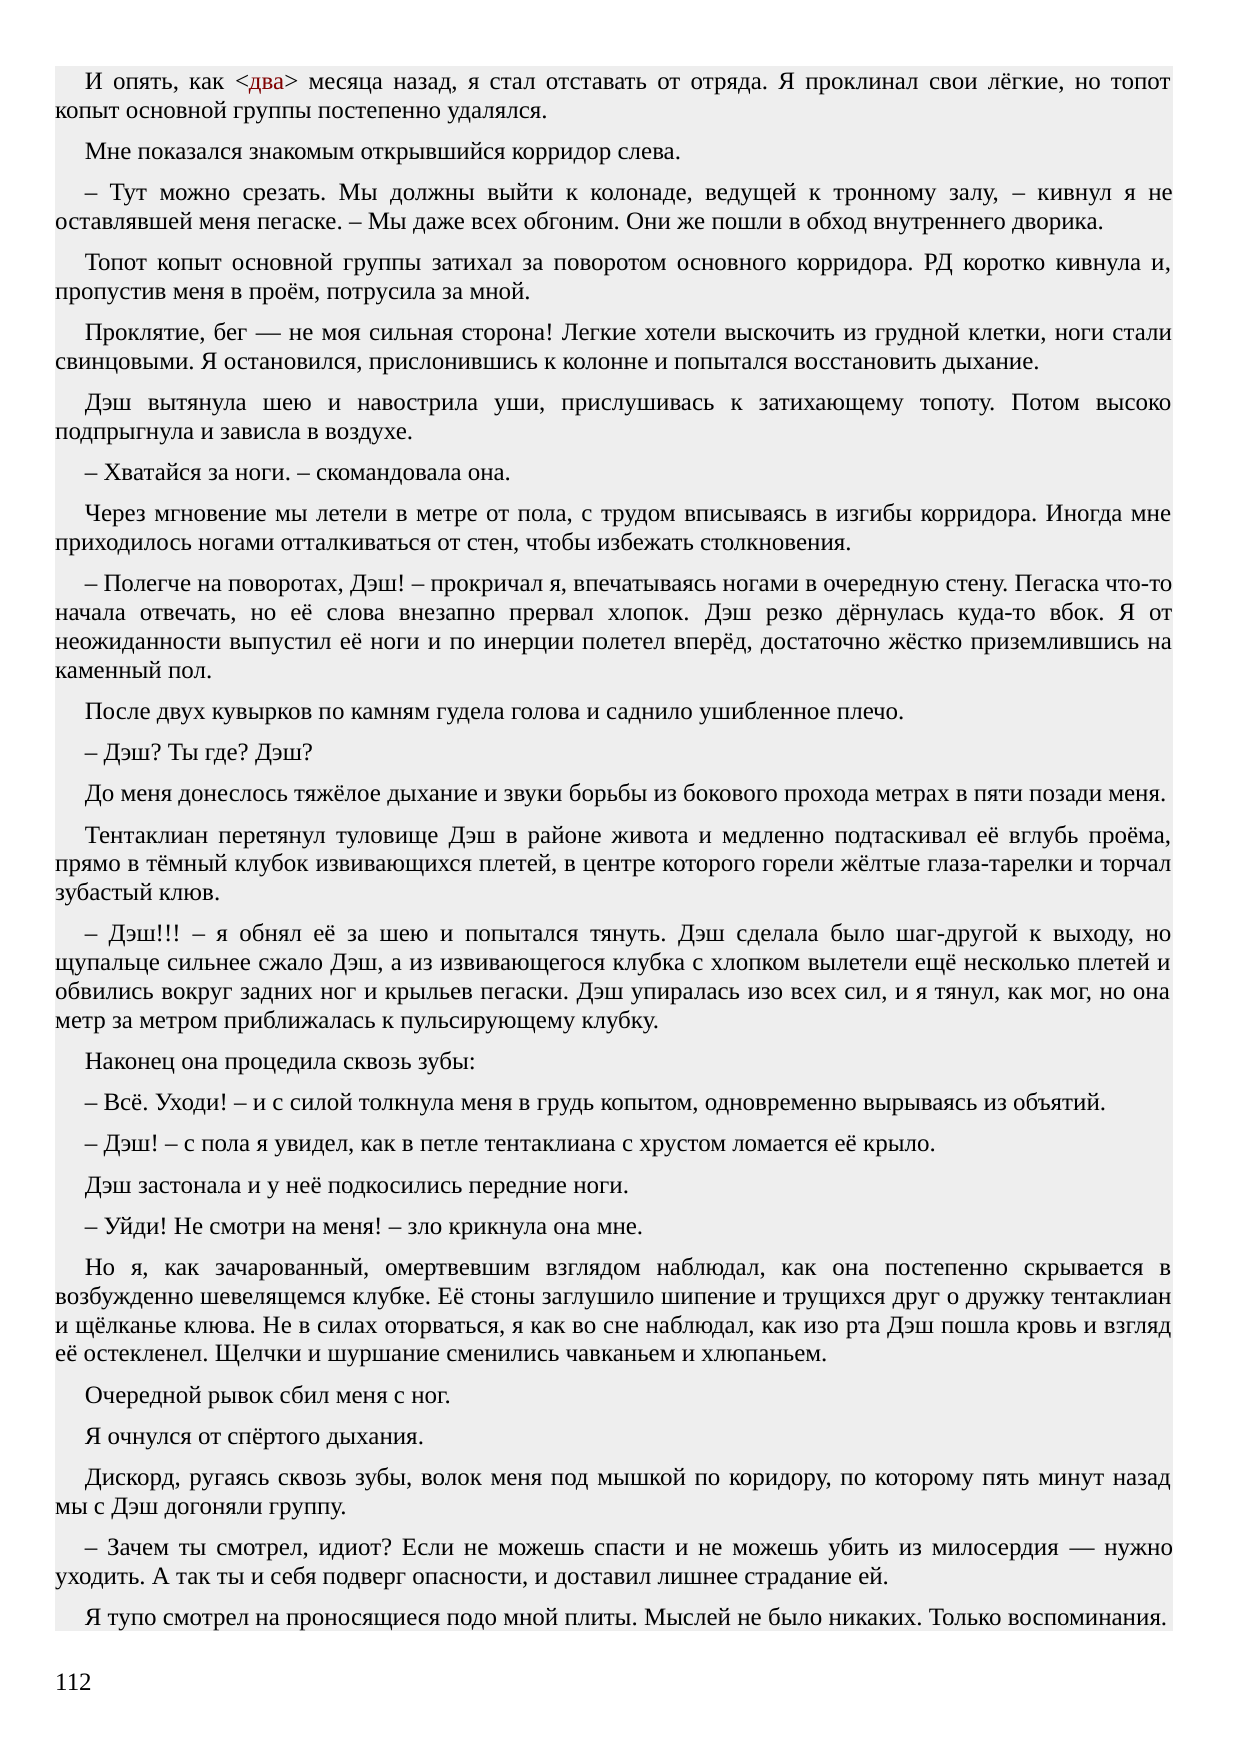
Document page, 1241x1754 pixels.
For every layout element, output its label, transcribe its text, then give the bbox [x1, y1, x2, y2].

text – Тут можно срезать. Мы должны выйти к колонаде, ведущей к тронному залу, – кивнул я не оставлявшей меня пегаске. – Мы даже всех обгоним. Они же пошли в обход внутреннего дворика. [55, 177, 1173, 235]
text – Хватайся за ноги. – скомандовала она. [55, 457, 1173, 486]
text Очередной рывок сбил меня с ног. [55, 1380, 1173, 1408]
text Наконец она процедила сквозь зубы: [55, 1046, 1173, 1075]
text Я тупо смотрел на проносящиеся подо мной плиты. Мыслей не было никаких. Только воспоминания. [55, 1602, 1173, 1631]
text Мне показался знакомым открывшийся корридор слева. [55, 136, 1173, 165]
text Через мгновение мы летели в метре от пола, с трудом вписываясь в изгибы корридора. Иногда мне приходилось ногами отталкиваться от стен, чтобы избежать столкновения. [55, 498, 1173, 556]
text – Полегче на поворотах, Дэш! – прокричал я, впечатываясь ногами в очередную стену. Пегаска что-то начала отвечать, но её слова внезапно прервал хлопок. Дэш резко дёрнулась куда-то вбок. Я от неожиданности выпустил её ноги и по инерции полетел вперёд, достаточно жёстко приземлившись на каменный пол. [55, 568, 1173, 683]
text – Зачем ты смотрел, идиот? Если не можешь спасти и не можешь убить из милосердия — нужно уходить. А так ты и себя подверг опасности, и доставил лишнее страдание ей. [55, 1532, 1173, 1590]
text После двух кувырков по камням гудела голова и саднило ушибленное плечо. [55, 696, 1173, 725]
text Я очнулся от спёртого дыхания. [55, 1421, 1173, 1450]
text Дискорд, ругаясь сквозь зубы, волок меня под мышкой по коридору, по которому пять минут назад мы с Дэш догоняли группу. [55, 1462, 1173, 1520]
text Проклятие, бег — не моя сильная сторона! Легкие хотели выскочить из грудной клетки, ноги стали свинцовыми. Я остановился, прислонившись к колонне и попытался восстановить дыхание. [55, 317, 1173, 375]
text – Всё. Уходи! – и с силой толкнула меня в грудь копытом, одновременно вырываясь из объятий. [55, 1087, 1173, 1116]
text – Дэш? Ты где? Дэш? [55, 737, 1173, 766]
text И опять, как <два> месяца назад, я стал отставать от отряда. Я проклинал свои лёгкие, но топот копыт основной группы постепенно удалялся. [55, 66, 1173, 123]
text До меня донеслось тяжёлое дыхание и звуки борьбы из бокового прохода метрах в пяти позади меня. [55, 778, 1173, 807]
text Дэш вытянула шею и навострила уши, прислушивась к затихающему топоту. Потом высоко подпрыгнула и зависла в воздухе. [55, 387, 1173, 445]
text Но я, как зачарованный, омертвевшим взглядом наблюдал, как она постепенно скрывается в возбужденно шевелящемся клубке. Её стоны заглушило шипение и трущихся друг о дружку тентаклиан и щёлканье клюва. Не в силах оторваться, я как во сне наблюдал, как изо рта Дэш пошла кровь и взгляд её остекленел. Щелчки и шуршание сменились чавканьем и хлюпаньем. [55, 1252, 1173, 1367]
text – Дэш!!! – я обнял её за шею и попытался тянуть. Дэш сделала было шаг-другой к выходу, но щупальце сильнее сжало Дэш, а из извивающегося клубка с хлопком вылетели ещё несколько плетей и обвились вокруг задних ног и крыльев пегаски. Дэш упиралась изо всех сил, и я тянул, как мог, но она метр за метром приближалась к пульсирующему клубку. [55, 918, 1173, 1033]
text – Дэш! – с пола я увидел, как в петле тентаклиана с хрустом ломается её крыло. [55, 1128, 1173, 1157]
text Дэш застонала и у неё подкосились передние ноги. [55, 1170, 1173, 1198]
text Тентаклиан перетянул туловище Дэш в районе живота и медленно подтаскивал её вглубь проёма, прямо в тёмный клубок извивающихся плетей, в центре которого горели жёлтые глаза-тарелки и торчал зубастый клюв. [55, 820, 1173, 906]
text Топот копыт основной группы затихал за поворотом основного корридора. РД коротко кивнула и, пропустив меня в проём, потрусила за мной. [55, 247, 1173, 305]
text – Уйди! Не смотри на меня! – зло крикнула она мне. [55, 1211, 1173, 1240]
